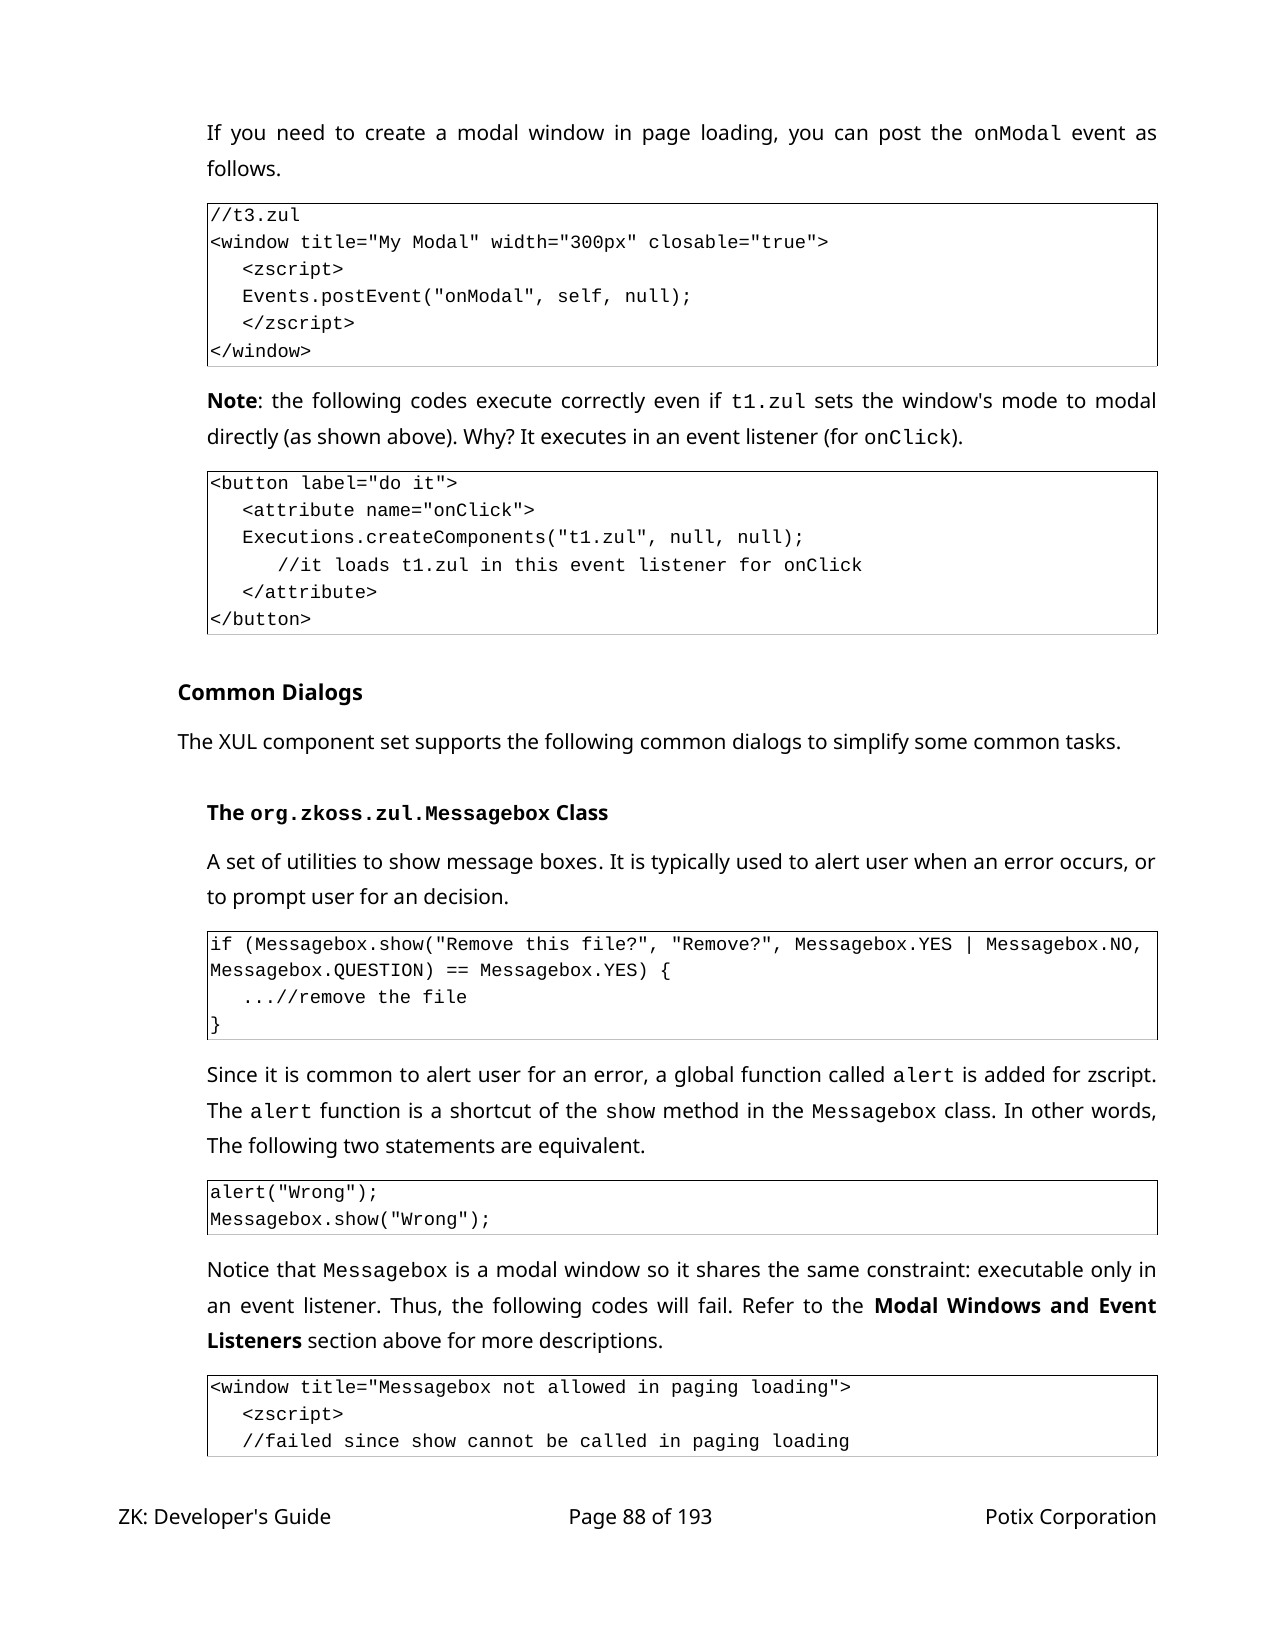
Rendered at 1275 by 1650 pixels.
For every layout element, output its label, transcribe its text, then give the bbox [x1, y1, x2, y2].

text Events.postEvent("onModal", self, null); [208, 284, 1157, 308]
subtitle The org.zkoss.zul.Messagebox Class [207, 798, 1157, 827]
text } [208, 1012, 1157, 1039]
text Note: the following codes execute correctly even if t1.zul sets the window's mode to modal directly (as shown above). Why? It executes in an event listener (for onClick). [207, 386, 1157, 450]
text if (Messagebox.show("Remove this file?", "Remove?", Messagebox.YES | Messagebox.NO, Messagebox.QUESTION) == Messagebox.YES) { [208, 932, 1157, 982]
text Executions.createComponents("t1.zul", null, null); [208, 525, 1157, 550]
text A set of utilities to show message boxes. It is typically used to alert user when an error occurs, or to prompt user for an decision. [207, 847, 1157, 911]
text The XUL component set supports the following common dialogs to simplify some common tasks. [177, 727, 1157, 756]
text //t3.zul [208, 204, 1157, 227]
text //it loads t1.zul in this event listener for onClick [208, 553, 1157, 577]
text Since it is common to alert user for an error, a global function called alert is added for zscript. The alert function is a shortcut of the show method in the Messagebox class. In other words, The following two statements are equivalent. [207, 1060, 1157, 1159]
text <button label="do it"> [208, 472, 1157, 495]
text </zscript> [208, 311, 1157, 336]
text ...//remove the file [208, 985, 1157, 1009]
text <window title="My Modal" width="300px" closable="true"> [208, 230, 1157, 254]
text </button> [208, 607, 1157, 634]
text Notice that Messagebox is a modal window so it shares the same constraint: executable only in an event listener. Thus, the following codes will fail. Refer to the Modal Windows and Event Listeners section above for more descriptions. [207, 1255, 1157, 1354]
text </attribute> [208, 580, 1157, 604]
text If you need to create a modal window in page loading, you can post the onModal event as follows. [207, 118, 1157, 182]
text <window title="Messagebox not allowed in paging loading"> [208, 1376, 1157, 1399]
text //failed since show cannot be called in paging loading [208, 1429, 1157, 1456]
text </window> [208, 338, 1157, 366]
text alert("Wrong"); [208, 1181, 1157, 1204]
text <zscript> [208, 1402, 1157, 1426]
text <zscript> [208, 257, 1157, 281]
text <attribute name="onClick"> [208, 498, 1157, 522]
text Messagebox.show("Wrong"); [208, 1207, 1157, 1234]
subtitle Common Dialogs [177, 677, 1157, 707]
